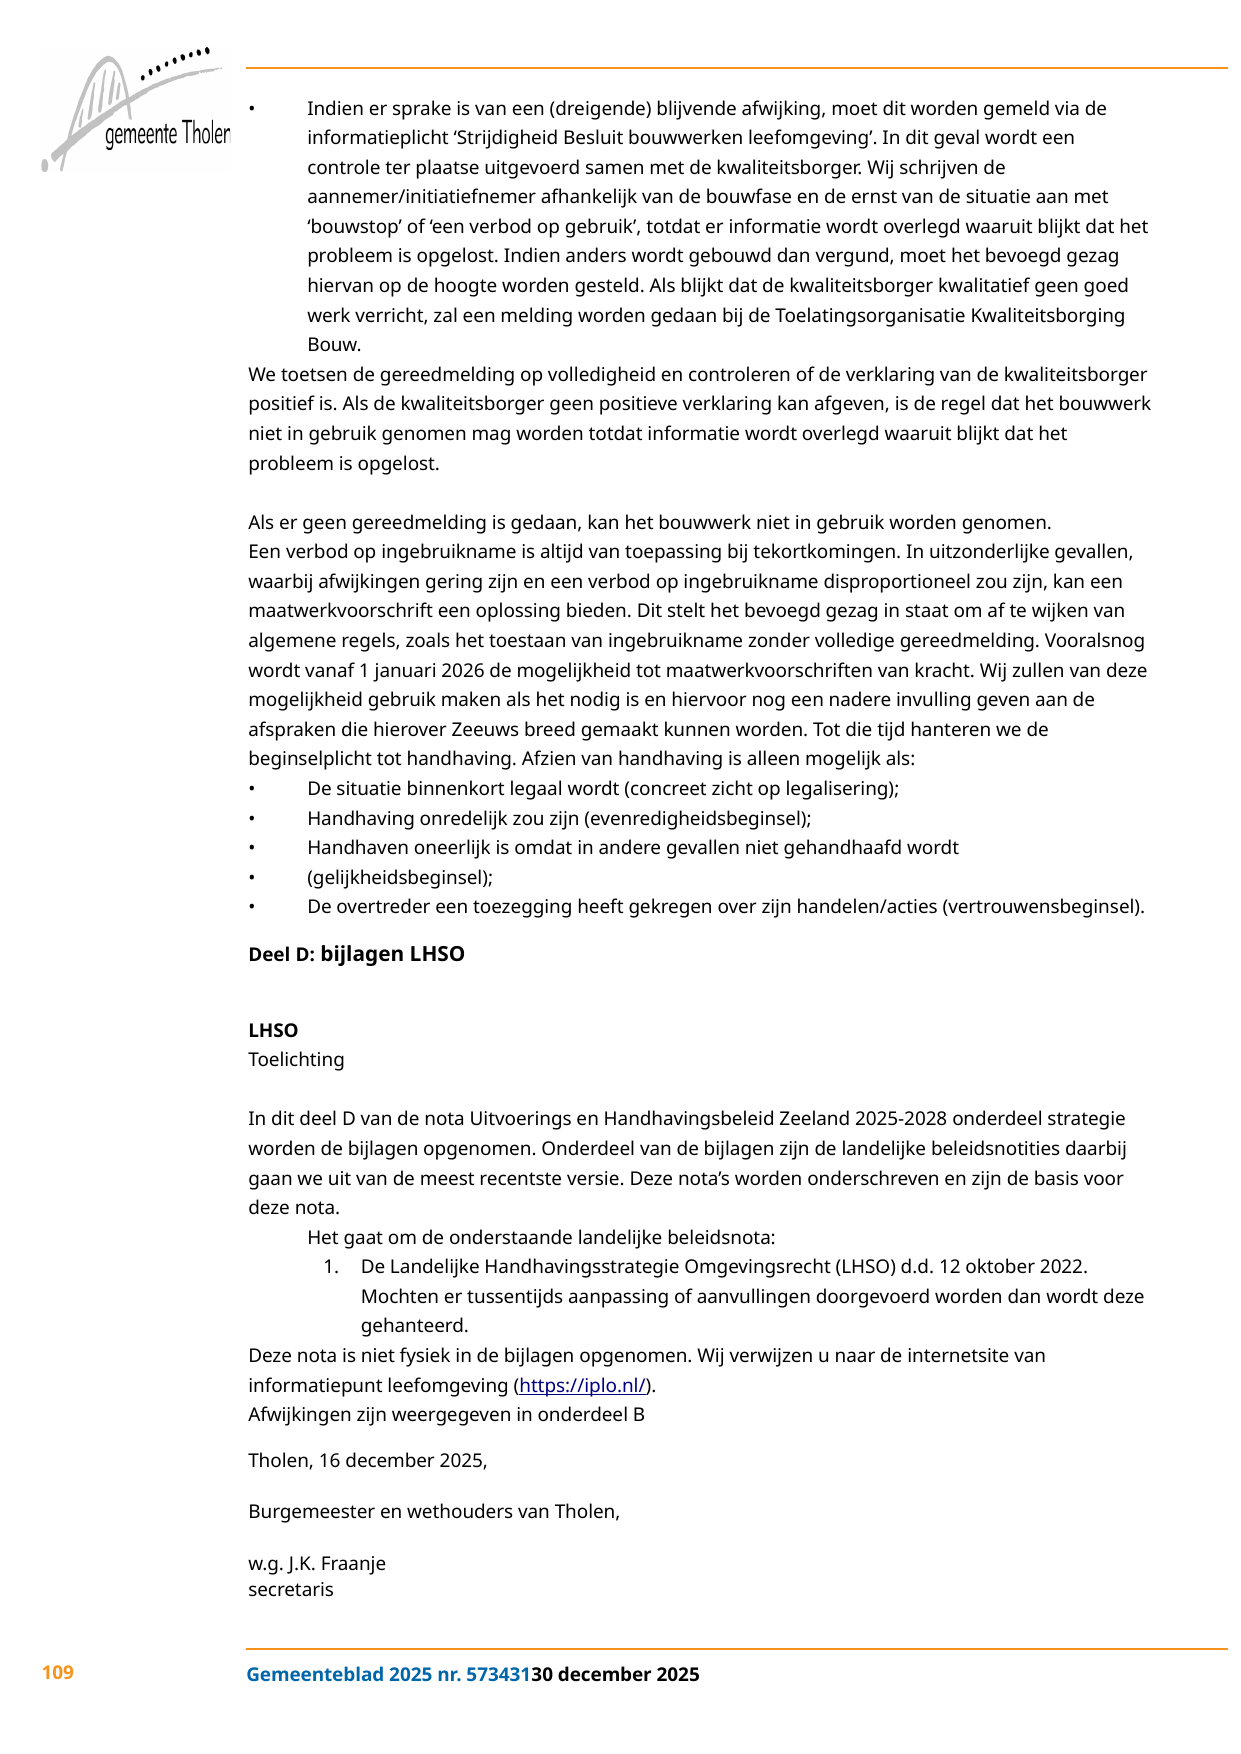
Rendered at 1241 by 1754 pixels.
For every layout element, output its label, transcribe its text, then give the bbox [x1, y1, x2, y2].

list Indien er sprake is van een (dreigende) blijvende afwijking, moet dit worden gemeld via de informatieplicht ‘Strijdigheid Besluit bouwwerken leefomgeving’. In dit geval wordt een controle ter plaatse uitgevoerd samen met de kwaliteitsborger. Wij schrijven de aannemer/initiatiefnemer afhankelijk van de bouwfase en de ernst van de situatie aan met ‘bouwstop’ of ‘een verbod op gebruik’, totdat er informatie wordt overlegd waaruit blijkt dat het probleem is opgelost. Indien anders wordt gebouwd dan vergund, moet het bevoegd gezag hiervan op de hoogte worden gesteld. Als blijkt dat de kwaliteitsborger kwalitatief geen goed werk verricht, zal een melding worden gedaan bij de Toelatingsorganisatie Kwaliteitsborging Bouw. [248, 95, 1152, 357]
text Deze nota is niet fysiek in de bijlagen opgenomen. Wij verwijzen u naar de internetsite van informatiepunt leefomgeving (https://iplo.nl/). [248, 1342, 1152, 1398]
text Toelichting [248, 1046, 1152, 1072]
list (gelijkheidsbeginsel); [248, 864, 1152, 890]
text Afwijkingen zijn weergegeven in onderdeel B [248, 1401, 1152, 1427]
text w.g. J.K. Fraanje [248, 1550, 1152, 1576]
text Een verbod op ingebruikname is altijd van toepassing bij tekortkomingen. In uitzonderlijke gevallen, waarbij afwijkingen gering zijn en een verbod op ingebruikname disproportioneel zou zijn, kan een maatwerkvoorschrift een oplossing bieden. Dit stelt het bevoegd gezag in staat om af te wijken van algemene regels, zoals het toestaan van ingebruikname zonder volledige gereedmelding. Vooralsnog wordt vanaf 1 januari 2026 de mogelijkheid tot maatwerkvoorschriften van kracht. Wij zullen van deze mogelijkheid gebruik maken als het nodig is en hiervoor nog een nadere invulling geven aan de afspraken die hierover Zeeuws breed gemaakt kunnen worden. Tot die tijd hanteren we de beginselplicht tot handhaving. Afzien van handhaving is alleen mogelijk als: [248, 538, 1152, 771]
text Als er geen gereedmelding is gedaan, kan het bouwwerk niet in gebruik worden genomen. [248, 509, 1152, 535]
text Deel D: bijlagen LHSO [248, 939, 1152, 968]
text Burgemeester en wethouders van Tholen, [248, 1498, 1152, 1524]
list Handhaven oneerlijk is omdat in andere gevallen niet gehandhaafd wordt [248, 834, 1152, 860]
list Handhaving onredelijk zou zijn (evenredigheidsbeginsel); [248, 805, 1152, 831]
list De overtreder een toezegging heeft gekregen over zijn handelen/acties (vertrouwensbeginsel). [248, 893, 1152, 919]
list De Landelijke Handhavingsstrategie Omgevingsrecht (LHSO) d.d. 12 oktober 2022. Mochten er tussentijds aanpassing of aanvullingen doorgevoerd worden dan wordt deze gehanteerd. [323, 1253, 1152, 1338]
list De situatie binnenkort legaal wordt (concreet zicht op legalisering); [248, 775, 1152, 801]
picture [41, 47, 231, 172]
list Het gaat om de onderstaande landelijke beleidsnota: [248, 1224, 1152, 1250]
text Tholen, 16 december 2025, [248, 1447, 1152, 1473]
text In dit deel D van de nota Uitvoerings en Handhavingsbeleid Zeeland 2025-2028 onderdeel strategie worden de bijlagen opgenomen. Onderdeel van de bijlagen zijn de landelijke beleidsnotities daarbij gaan we uit van de meest recentste versie. Deze nota’s worden onderschreven en zijn de basis voor deze nota. [248, 1106, 1152, 1220]
text We toetsen de gereedmelding op volledigheid en controleren of de verklaring van de kwaliteitsborger positief is. Als de kwaliteitsborger geen positieve verklaring kan afgeven, is de regel dat het bouwwerk niet in gebruik genomen mag worden totdat informatie wordt overlegd waaruit blijkt dat het probleem is opgelost. [248, 361, 1152, 476]
text secretaris [248, 1576, 1152, 1601]
text LHSO [248, 1017, 1152, 1043]
